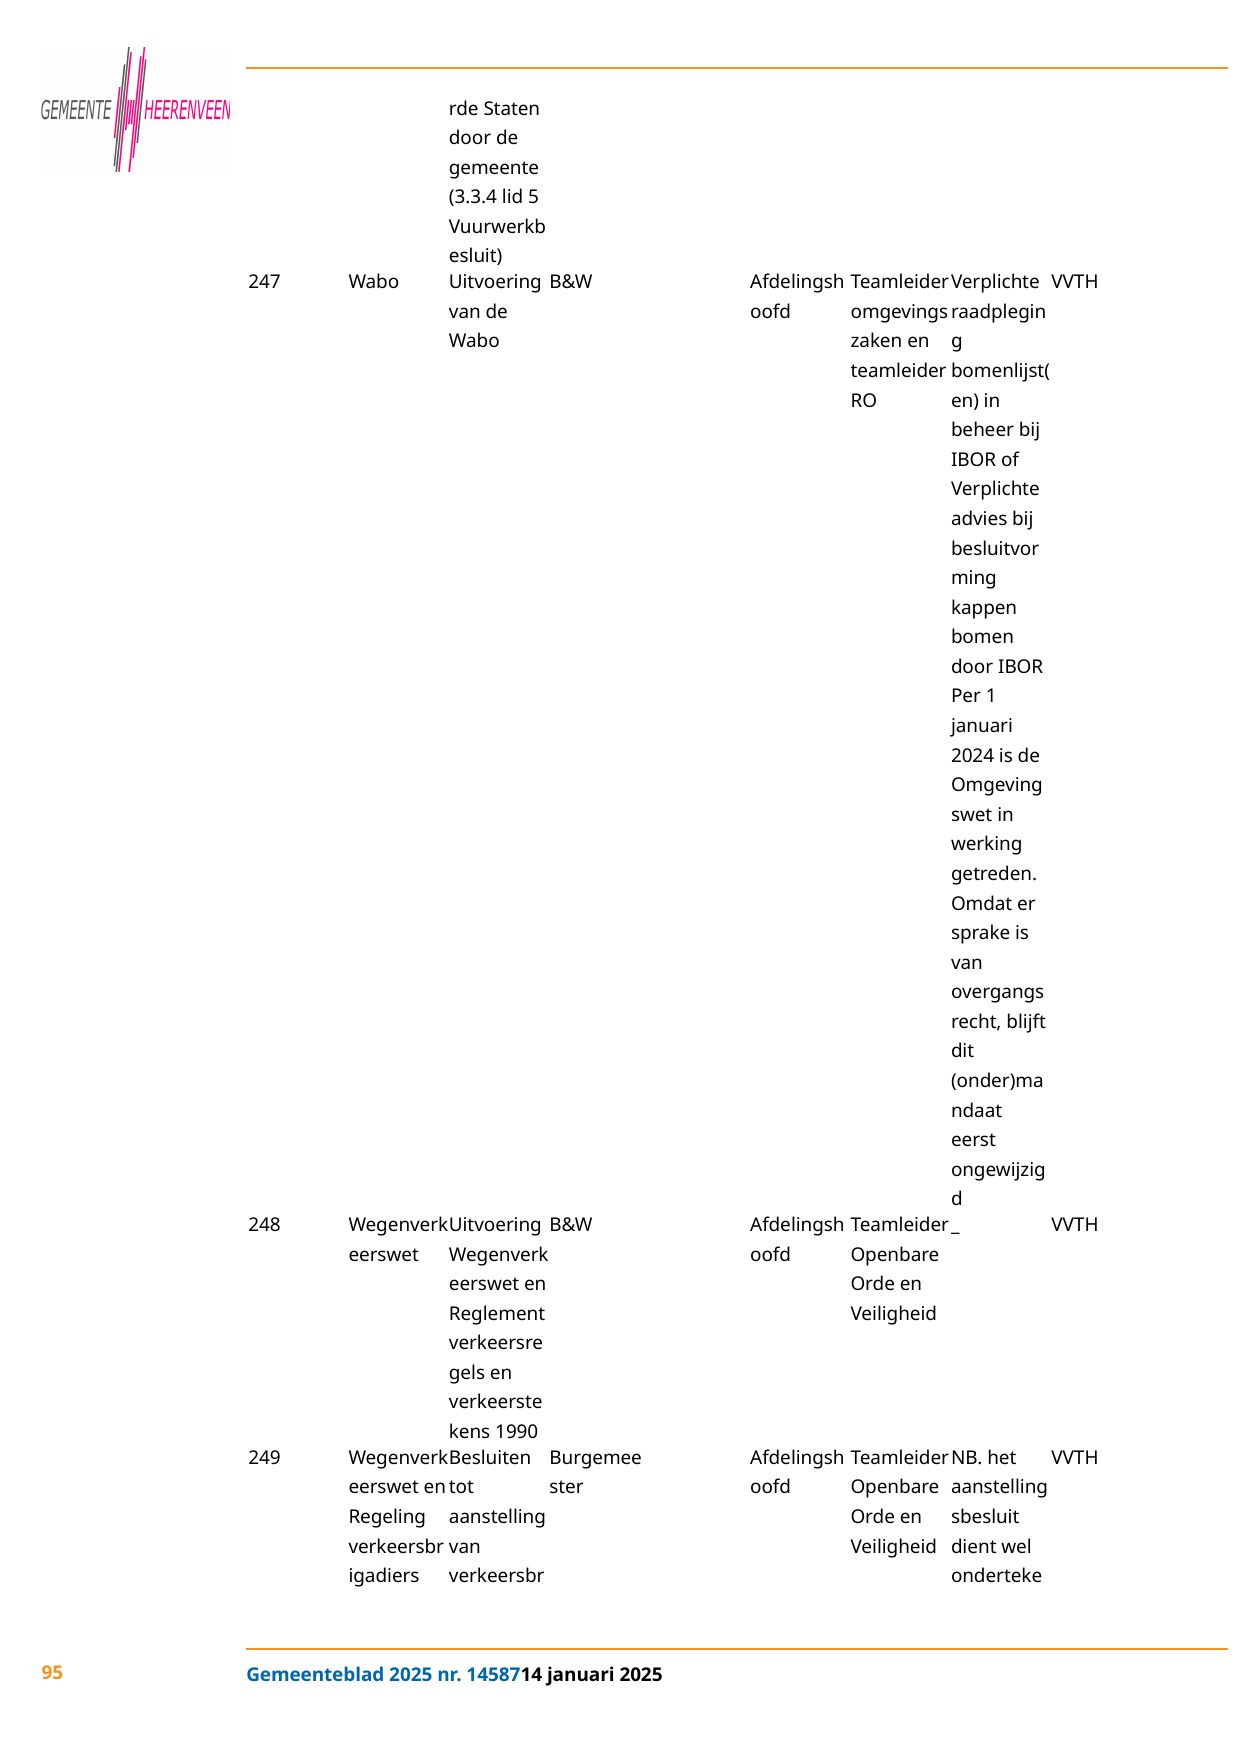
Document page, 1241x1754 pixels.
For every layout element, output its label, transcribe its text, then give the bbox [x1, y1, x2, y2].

table_cell Verplichte raadpleging bomenlijst(en) in beheer bij IBOR of Verplichte advies bij besluitvorming kappen bomen door IBOR Per 1 januari 2024 is de Omgevingswet in werking getreden. Omdat er sprake is van overgangsrecht, blijft dit (onder)mandaat eerst ongewijzigd [951, 269, 1051, 1211]
table_cell VVTH [1051, 1211, 1152, 1444]
table_cell [951, 95, 1051, 268]
table_cell B&W [549, 269, 649, 1211]
table_cell Wabo [348, 269, 449, 1211]
table_cell VVTH [1051, 1444, 1152, 1588]
table_cell Besluiten tot aanstelling van verkeersbr [449, 1444, 549, 1588]
table_cell Teamleider omgevingszaken en teamleider RO [850, 269, 951, 1211]
table_cell Teamleider Openbare Orde en Veiligheid [850, 1444, 951, 1588]
table_cell [750, 95, 850, 268]
table_cell [348, 95, 449, 268]
table_cell [650, 269, 750, 1211]
table_cell [248, 95, 348, 268]
table_cell [1051, 95, 1152, 268]
table_cell [650, 95, 750, 268]
table_cell Uitvoering Wegenverkeerswet en Reglement verkeersregels en verkeerstekens 1990 [449, 1211, 549, 1444]
table_cell Afdelingshoofd [750, 1444, 850, 1588]
table_cell B&W [549, 1211, 649, 1444]
table_cell 249 [248, 1444, 348, 1588]
table_cell Afdelingshoofd [750, 269, 850, 1211]
table_cell 248 [248, 1211, 348, 1444]
table_cell [650, 1444, 750, 1588]
table_cell rde Staten door de gemeente (3.3.4 lid 5 Vuurwerkbesluit) [449, 95, 549, 268]
table_cell [549, 95, 649, 268]
table_cell Burgemeester [549, 1444, 649, 1588]
table_cell Teamleider Openbare Orde en Veiligheid [850, 1211, 951, 1444]
table_cell Afdelingshoofd [750, 1211, 850, 1444]
picture [41, 47, 231, 172]
table_cell Wegenverkeerswet en Regeling verkeersbrigadiers [348, 1444, 449, 1588]
table_cell VVTH [1051, 269, 1152, 1211]
table_cell _ [951, 1211, 1051, 1444]
table_cell [850, 95, 951, 268]
table_cell [650, 1211, 750, 1444]
table_cell 247 [248, 269, 348, 1211]
table_cell NB. het aanstellingsbesluit dient wel onderteke [951, 1444, 1051, 1588]
table_cell Uitvoering van de Wabo [449, 269, 549, 1211]
table_cell Wegenverkeerswet [348, 1211, 449, 1444]
